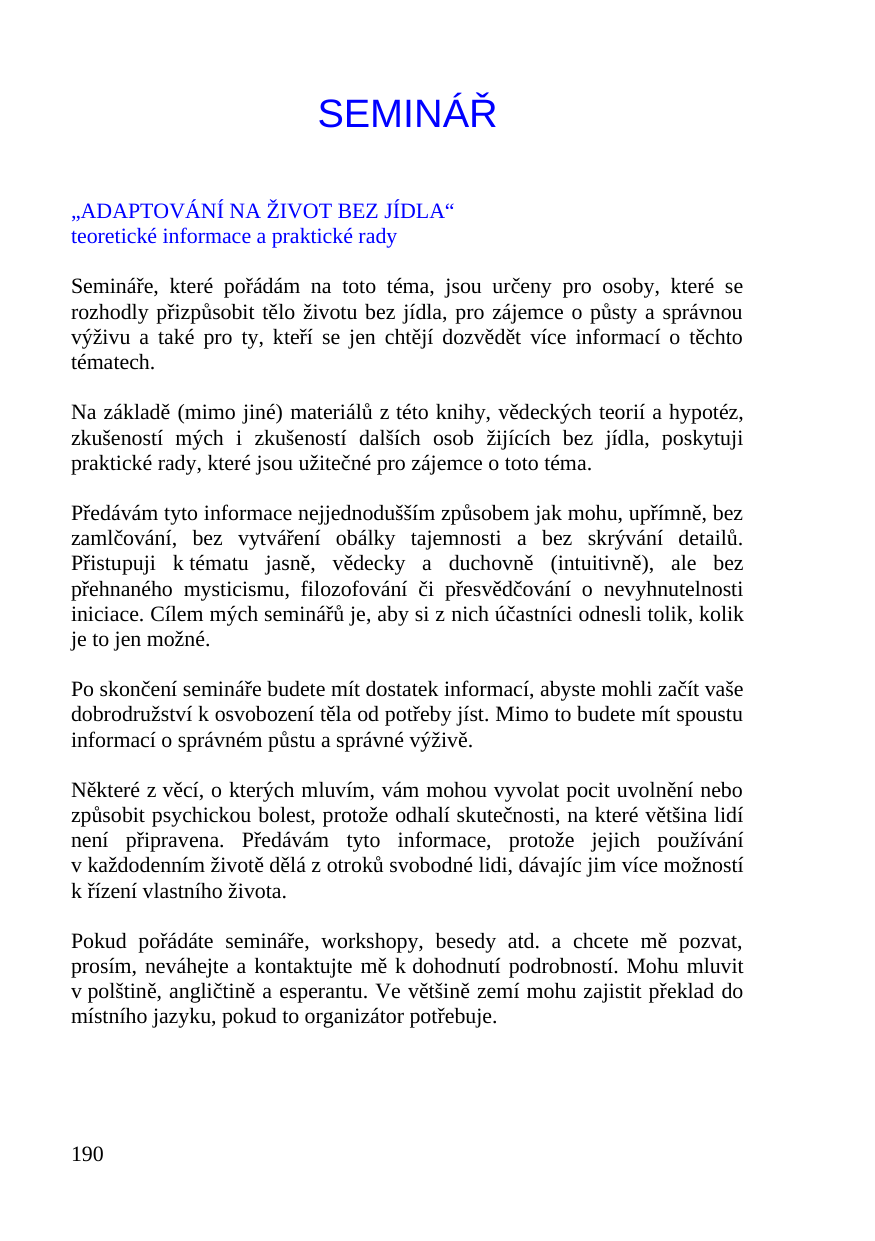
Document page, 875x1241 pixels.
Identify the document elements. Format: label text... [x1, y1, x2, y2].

text Semináře, které pořádám na toto téma, jsou určeny pro osoby, které se rozhodly přizpůsobit tělo životu bez jídla, pro zájemce o půsty a správnou výživu a také pro ty, kteří se jen chtějí dozvědět více informací o těchto tématech. [71, 273, 744, 374]
text Některé z věcí, o kterých mluvím, vám mohou vyvolat pocit uvolnění nebo způsobit psychickou bolest, protože odhalí skutečnosti, na které většina lidí není připravena. Předávám tyto informace, protože jejich používání v každodenním životě dělá z otroků svobodné lidi, dávajíc jim více možností k řízení vlastního života. [71, 777, 744, 903]
text „ADAPTOVÁNÍ NA ŽIVOT BEZ JÍDLA“ [71, 198, 744, 223]
text teoretické informace a praktické rady [71, 223, 744, 248]
text Pokud pořádáte semináře, workshopy, besedy atd. a chcete mě pozvat, prosím, neváhejte a kontaktujte mě k dohodnutí podrobností. Mohu mluvit v polštině, angličtině a esperantu. Ve většině zemí mohu zajistit překlad do místního jazyku, pokud to organizátor potřebuje. [71, 928, 744, 1029]
text Na základě (mimo jiné) materiálů z této knihy, vědeckých teorií a hypotéz, zkušeností mých i zkušeností dalších osob žijících bez jídla, poskytuji praktické rady, které jsou užitečné pro zájemce o toto téma. [71, 399, 744, 475]
text Po skončení semináře budete mít dostatek informací, abyste mohli začít vaše dobrodružství k osvobození těla od potřeby jíst. Mimo to budete mít spoustu informací o správném půstu a správné výživě. [71, 676, 744, 752]
subtitle SEMINÁŘ [71, 90, 744, 136]
text Předávám tyto informace nejjednodušším způsobem jak mohu, upřímně, bez zamlčování, bez vytváření obálky tajemnosti a bez skrývání detailů. Přistupuji k tématu jasně, vědecky a duchovně (intuitivně), ale bez přehnaného mysticismu, filozofování či přesvědčování o nevyhnutelnosti iniciace. Cílem mých seminářů je, aby si z nich účastníci odnesli tolik, kolik je to jen možné. [71, 500, 744, 651]
